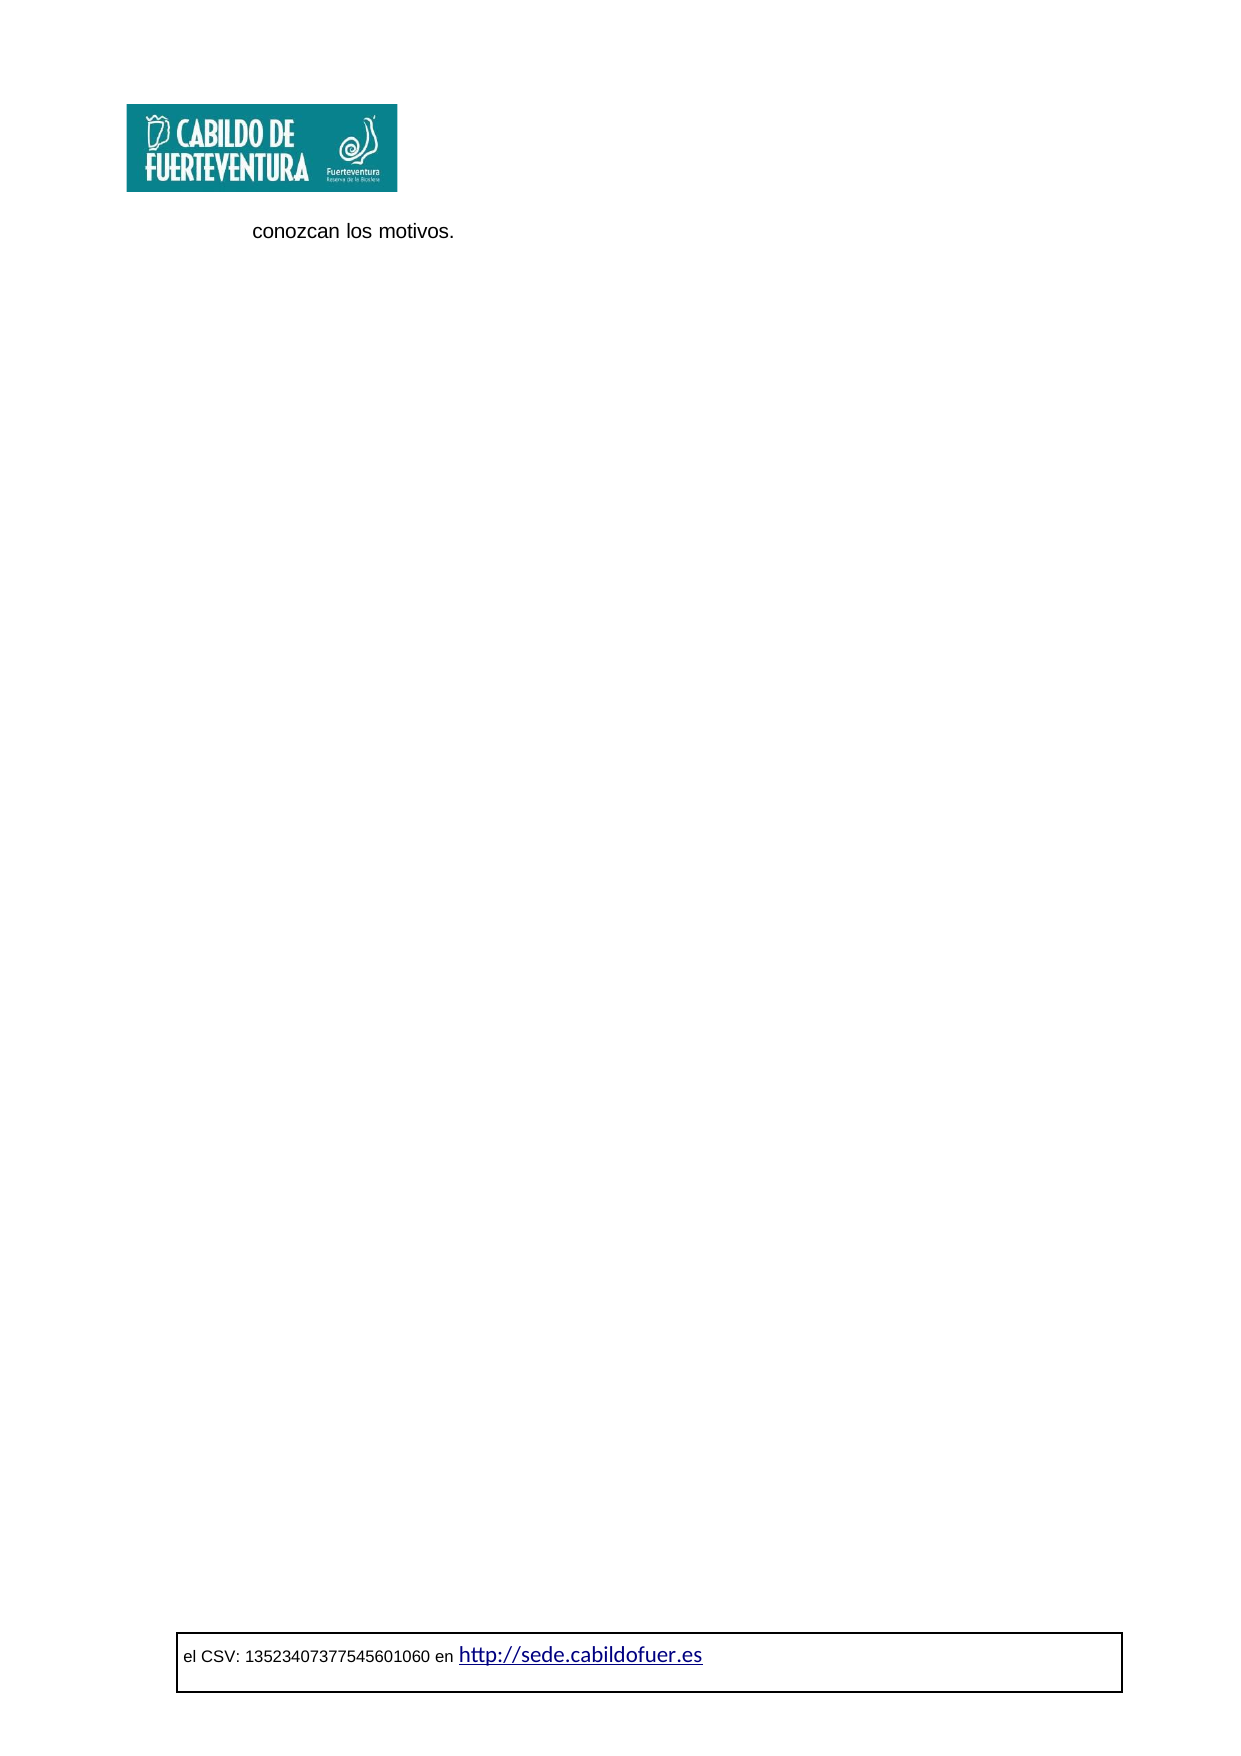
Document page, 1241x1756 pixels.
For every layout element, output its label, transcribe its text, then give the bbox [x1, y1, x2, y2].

list conozcan los motivos. [178, 219, 1063, 243]
